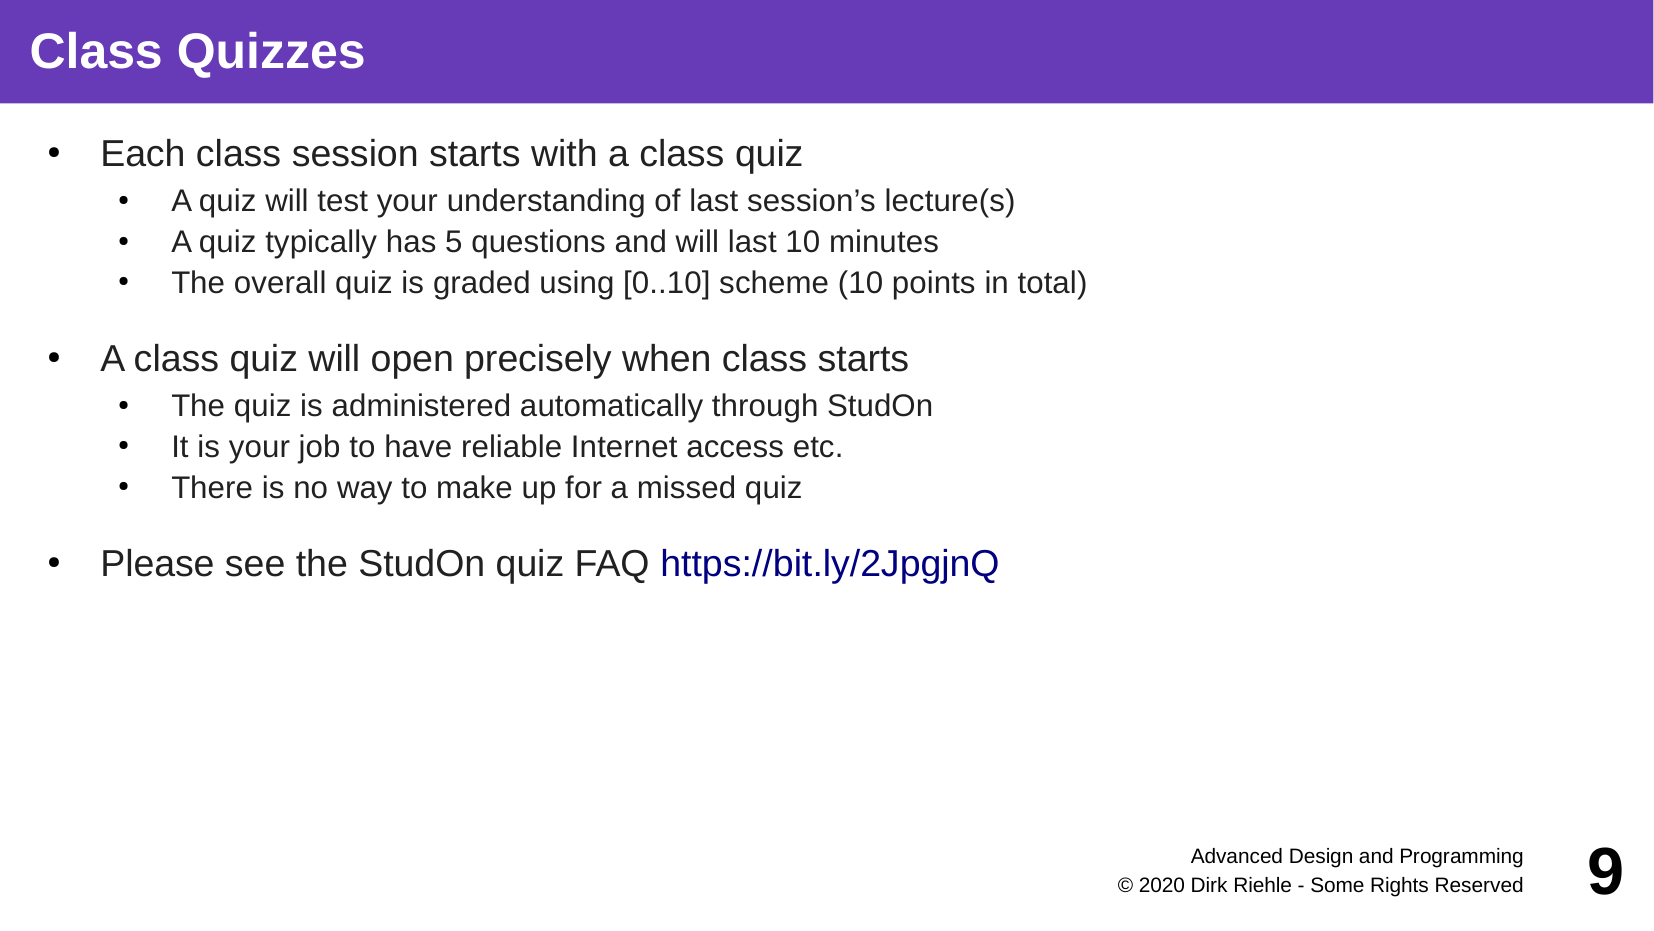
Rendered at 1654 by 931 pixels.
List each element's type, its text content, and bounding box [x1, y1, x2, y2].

title Class Quizzes [0, 0, 1654, 104]
list Each class session starts with a class quiz A quiz will test your understanding of last session’s lecture(s) A quiz typically has 5 questions and will last 10 minutes The overall quiz is graded using [0..10] scheme (10 points in total) A class quiz will open precisely when class starts The quiz is administered automatically through StudOn It is your job to have reliable Internet access etc. There is no way to make up for a missed quiz Please see the StudOn quiz FAQ https://bit.ly/2JpgjnQ [29, 132, 1625, 813]
